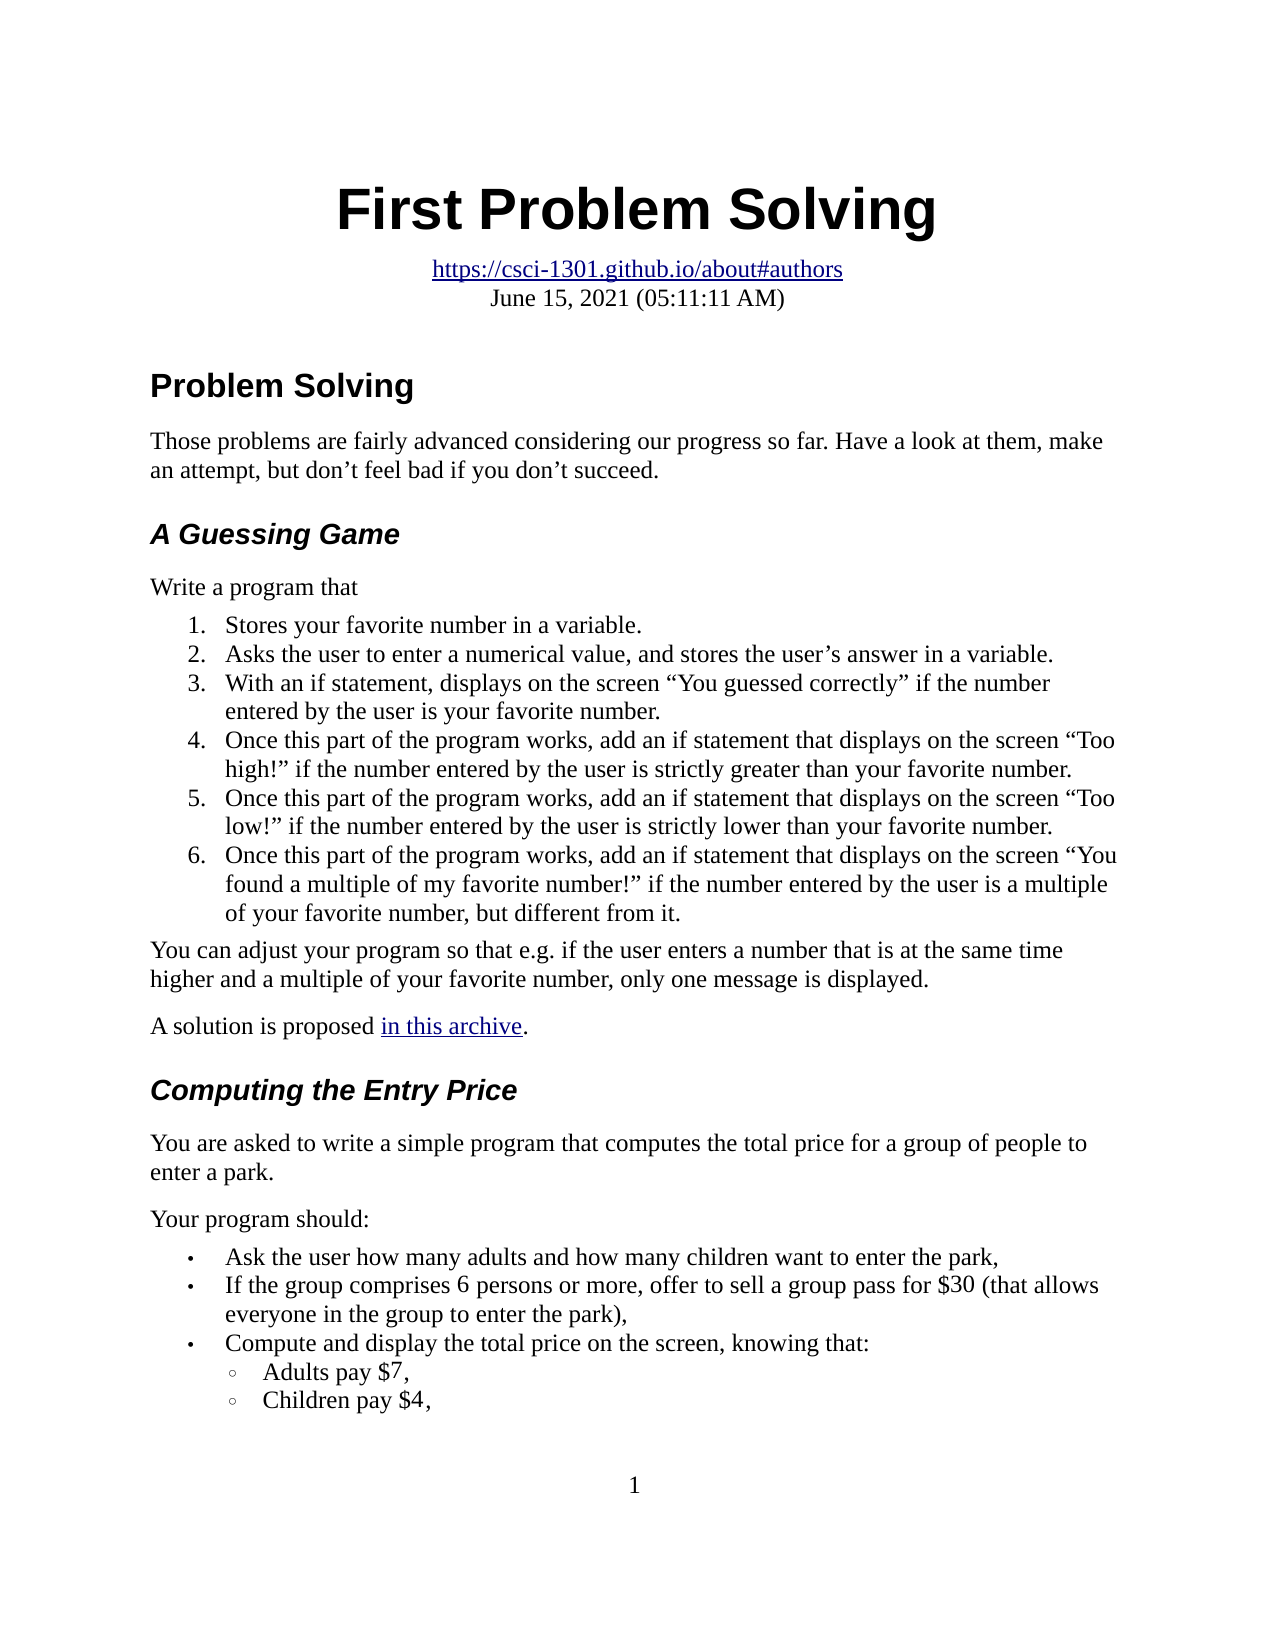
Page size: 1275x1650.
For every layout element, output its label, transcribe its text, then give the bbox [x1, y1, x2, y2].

text You can adjust your program so that e.g. if the user enters a number that is at the same time higher and a multiple of your favorite number, only one message is displayed. [150, 935, 1125, 993]
list Once this part of the program works, add an if statement that displays on the screen “You found a multiple of my favorite number!” if the number entered by the user is a multiple of your favorite number, but different from it. [187, 840, 1125, 926]
text Your program should: [150, 1204, 1125, 1233]
text June 15, 2021 (05:11:11 AM) [150, 283, 1125, 312]
list Ask the user how many adults and how many children want to enter the park, [187, 1242, 1125, 1270]
list Children pay $, [225, 1385, 1125, 1414]
list Stores your favorite number in a variable. [187, 610, 1125, 639]
text Those problems are fairly advanced considering our progress so far. Have a look at them, make an attempt, but don’t feel bad if you don’t succeed. [150, 426, 1125, 483]
subtitle A Guessing Game [150, 517, 1125, 551]
list Once this part of the program works, add an if statement that displays on the screen “Too low!” if the number entered by the user is strictly lower than your favorite number. [187, 783, 1125, 840]
text Write a program that [150, 572, 1125, 601]
text You are asked to write a simple program that computes the total price for a group of people to enter a park. [150, 1128, 1125, 1186]
title First Problem Solving [150, 175, 1125, 242]
list Compute and display the total price on the screen, knowing that: [187, 1328, 1125, 1357]
list If the group comprises persons or more, offer to sell a group pass for $ (that allows everyone in the group to enter the park), [187, 1270, 1125, 1328]
text https://csci-1301.github.io/about#authors [150, 254, 1125, 283]
subtitle Computing the Entry Price [150, 1073, 1125, 1107]
text A solution is proposed in this archive. [150, 1011, 1125, 1039]
list Adults pay $, [225, 1357, 1125, 1385]
list Once this part of the program works, add an if statement that displays on the screen “Too high!” if the number entered by the user is strictly greater than your favorite number. [187, 725, 1125, 783]
list Asks the user to enter a numerical value, and stores the user’s answer in a variable. [187, 639, 1125, 668]
list With an if statement, displays on the screen “You guessed correctly” if the number entered by the user is your favorite number. [187, 668, 1125, 725]
subtitle Problem Solving [150, 366, 1125, 404]
